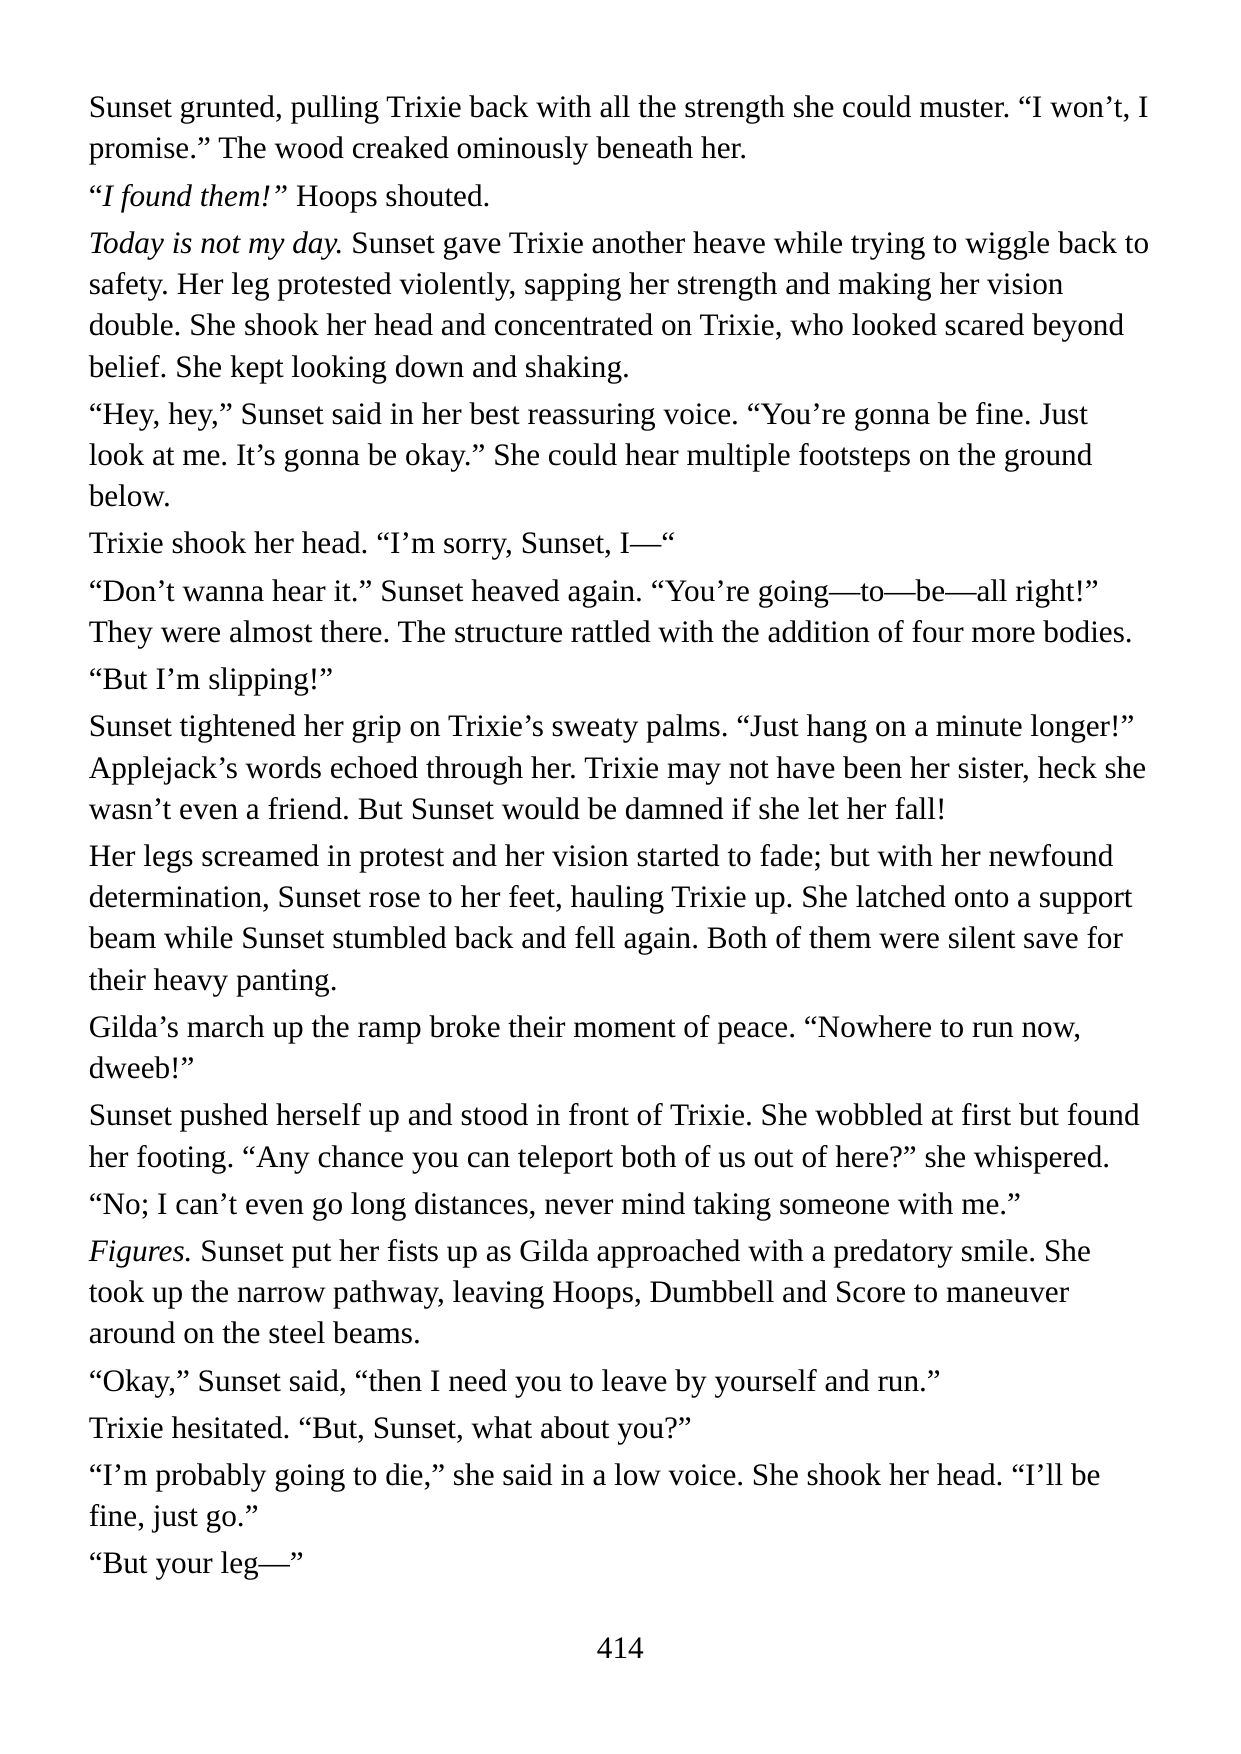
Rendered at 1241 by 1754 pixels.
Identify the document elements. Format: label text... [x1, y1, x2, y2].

text “Hey, hey,” Sunset said in her best reassuring voice. “You’re gonna be fine. Just look at me. It’s gonna be okay.” She could hear multiple footsteps on the ground below. [88, 395, 1152, 513]
text “But I’m slipping!” [88, 660, 1152, 696]
text “Okay,” Sunset said, “then I need you to leave by yourself and run.” [88, 1362, 1152, 1398]
text Sunset tightened her grip on Trixie’s sweaty palms. “Just hang on a minute longer!” Applejack’s words echoed through her. Trixie may not have been her sister, heck she wasn’t even a friend. But Sunset would be damned if she let her fall! [88, 708, 1152, 826]
text Her legs screamed in protest and her vision started to fade; but with her newfound determination, Sunset rose to her feet, hauling Trixie up. She latched onto a support beam while Sunset stumbled back and fell again. Both of them were silent save for their heavy panting. [88, 837, 1152, 997]
text Today is not my day. Sunset gave Trixie another heave while trying to wiggle back to safety. Her leg protested violently, sapping her strength and making her vision double. She shook her head and concentrated on Trixie, who looked scared beyond belief. She kept looking down and shaking. [88, 224, 1152, 384]
text Sunset grunted, pulling Trixie back with all the strength she could muster. “I won’t, I promise.” The wood creaked ominously beneath her. [88, 88, 1152, 166]
text “But your leg—” [88, 1545, 1152, 1581]
text “No; I can’t even go long distances, never mind taking someone with me.” [88, 1185, 1152, 1221]
text Figures. Sunset put her fists up as Gilda approached with a predatory smile. She took up the narrow pathway, leaving Hoops, Dumbbell and Score to maneuver around on the steel beams. [88, 1232, 1152, 1351]
text Gilda’s march up the ramp broke their moment of peace. “Nowhere to run now, dweeb!” [88, 1008, 1152, 1085]
text “Don’t wanna hear it.” Sunset heaved again. “You’re going—to—be—all right!” They were almost there. The structure rattled with the addition of four more bodies. [88, 572, 1152, 649]
text “I found them!” Hoops shouted. [88, 177, 1152, 213]
text Trixie hesitated. “But, Sunset, what about you?” [88, 1409, 1152, 1445]
text Trixie shook her head. “I’m sorry, Sunset, I—“ [88, 525, 1152, 561]
text Sunset pushed herself up and stood in front of Trixie. She wobbled at first but found her footing. “Any chance you can teleport both of us out of here?” she whispered. [88, 1097, 1152, 1174]
text “I’m probably going to die,” she said in a low voice. She shook her head. “I’ll be fine, just go.” [88, 1456, 1152, 1533]
